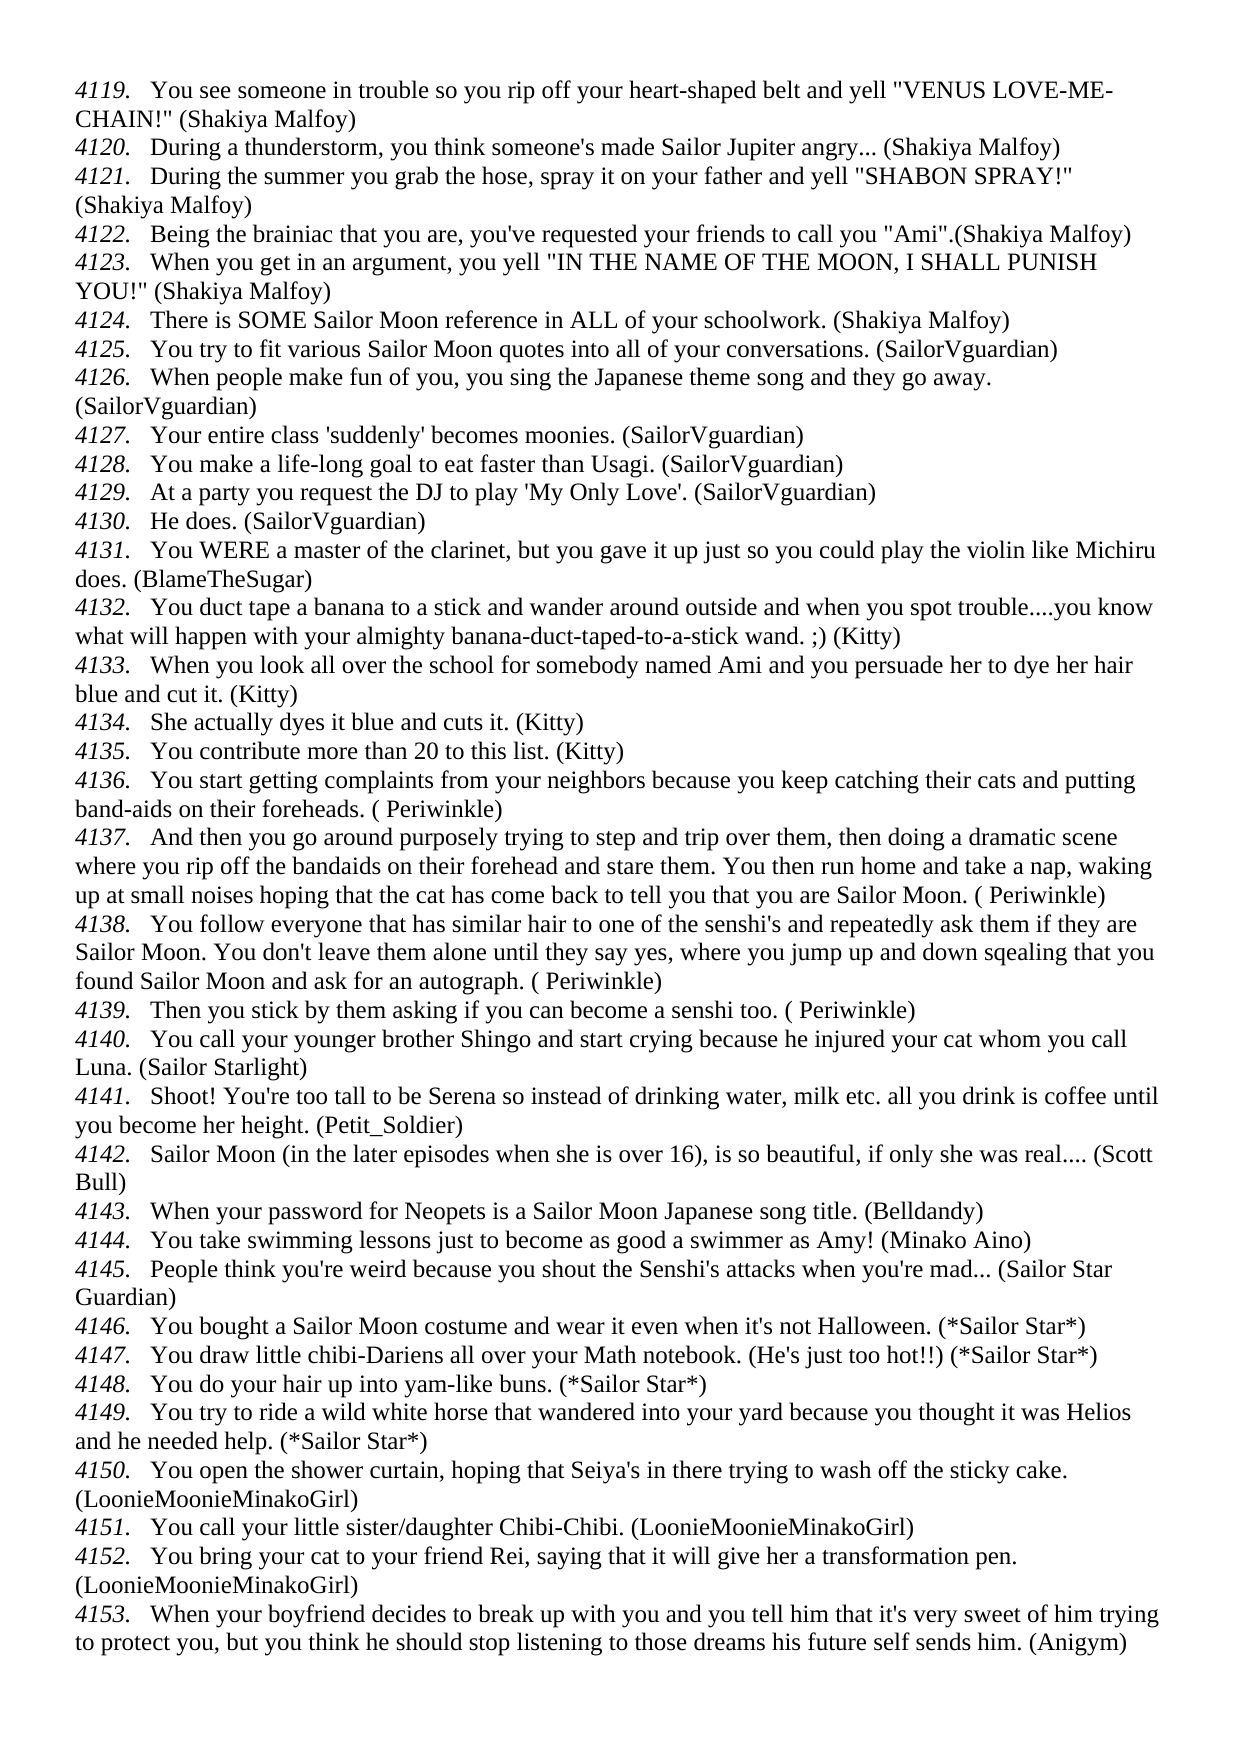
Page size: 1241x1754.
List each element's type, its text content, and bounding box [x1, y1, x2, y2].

list Your entire class 'suddenly' becomes moonies. (SailorVguardian) [75, 420, 1165, 449]
list Then you stick by them asking if you can become a senshi too. ( Periwinkle) [75, 995, 1165, 1024]
list You open the shower curtain, hoping that Seiya's in there trying to wash off the sticky cake. (LoonieMoonieMinakoGirl) [75, 1455, 1165, 1512]
list During the summer you grab the hose, spray it on your father and yell "SHABON SPRAY!" (Shakiya Malfoy) [75, 161, 1165, 219]
list Shoot! You're too tall to be Serena so instead of drinking water, milk etc. all you drink is coffee until you become her height. (Petit_Soldier) [75, 1081, 1165, 1139]
list You try to fit various Sailor Moon quotes into all of your conversations. (SailorVguardian) [75, 334, 1165, 362]
list You bought a Sailor Moon costume and wear it even when it's not Halloween. (*Sailor Star*) [75, 1311, 1165, 1340]
list People think you're weird because you shout the Senshi's attacks when you're mad... (Sailor Star Guardian) [75, 1254, 1165, 1311]
list When your password for Neopets is a Sailor Moon Japanese song title. (Belldandy) [75, 1196, 1165, 1225]
list You do your hair up into yam-like buns. (*Sailor Star*) [75, 1369, 1165, 1397]
list During a thunderstorm, you think someone's made Sailor Jupiter angry... (Shakiya Malfoy) [75, 132, 1165, 161]
list He does. (SailorVguardian) [75, 506, 1165, 535]
list You call your little sister/daughter Chibi-Chibi. (LoonieMoonieMinakoGirl) [75, 1512, 1165, 1541]
list You see someone in trouble so you rip off your heart-shaped belt and yell "VENUS LOVE-ME-CHAIN!" (Shakiya Malfoy) [75, 75, 1165, 132]
list You bring your cat to your friend Rei, saying that it will give her a transformation pen. (LoonieMoonieMinakoGirl) [75, 1541, 1165, 1599]
list At a party you request the DJ to play 'My Only Love'. (SailorVguardian) [75, 477, 1165, 506]
list And then you go around purposely trying to step and trip over them, then doing a dramatic scene where you rip off the bandaids on their forehead and stare them. You then run home and take a nap, waking up at small noises hoping that the cat has come back to tell you that you are Sailor Moon. ( Periwinkle) [75, 822, 1165, 909]
list You duct tape a banana to a stick and wander around outside and when you spot trouble....you know what will happen with your almighty banana-duct-taped-to-a-stick wand. ;) (Kitty) [75, 592, 1165, 650]
list You call your younger brother Shingo and start crying because he injured your cat whom you call Luna. (Sailor Starlight) [75, 1024, 1165, 1081]
list You start getting complaints from your neighbors because you keep catching their cats and putting band-aids on their foreheads. ( Periwinkle) [75, 765, 1165, 822]
list When you get in an argument, you yell "IN THE NAME OF THE MOON, I SHALL PUNISH YOU!" (Shakiya Malfoy) [75, 247, 1165, 305]
list She actually dyes it blue and cuts it. (Kitty) [75, 707, 1165, 736]
list When your boyfriend decides to break up with you and you tell him that it's very sweet of him trying to protect you, but you think he should stop listening to those dreams his future self sends him. (Anigym) [75, 1599, 1165, 1656]
list You contribute more than 20 to this list. (Kitty) [75, 736, 1165, 765]
list You make a life-long goal to eat faster than Usagi. (SailorVguardian) [75, 449, 1165, 477]
list When you look all over the school for somebody named Ami and you persuade her to dye her hair blue and cut it. (Kitty) [75, 650, 1165, 707]
list Sailor Moon (in the later episodes when she is over 16), is so beautiful, if only she was real.... (Scott Bull) [75, 1139, 1165, 1196]
list You try to ride a wild white horse that wandered into your yard because you thought it was Helios and he needed help. (*Sailor Star*) [75, 1397, 1165, 1455]
list You draw little chibi-Dariens all over your Math notebook. (He's just too hot!!) (*Sailor Star*) [75, 1340, 1165, 1369]
list There is SOME Sailor Moon reference in ALL of your schoolwork. (Shakiya Malfoy) [75, 305, 1165, 334]
list When people make fun of you, you sing the Japanese theme song and they go away. (SailorVguardian) [75, 362, 1165, 420]
list You take swimming lessons just to become as good a swimmer as Amy! (Minako Aino) [75, 1225, 1165, 1254]
list You WERE a master of the clarinet, but you gave it up just so you could play the violin like Michiru does. (BlameTheSugar) [75, 535, 1165, 592]
list You follow everyone that has similar hair to one of the senshi's and repeatedly ask them if they are Sailor Moon. You don't leave them alone until they say yes, where you jump up and down sqealing that you found Sailor Moon and ask for an autograph. ( Periwinkle) [75, 909, 1165, 995]
list Being the brainiac that you are, you've requested your friends to call you "Ami".(Shakiya Malfoy) [75, 219, 1165, 247]
